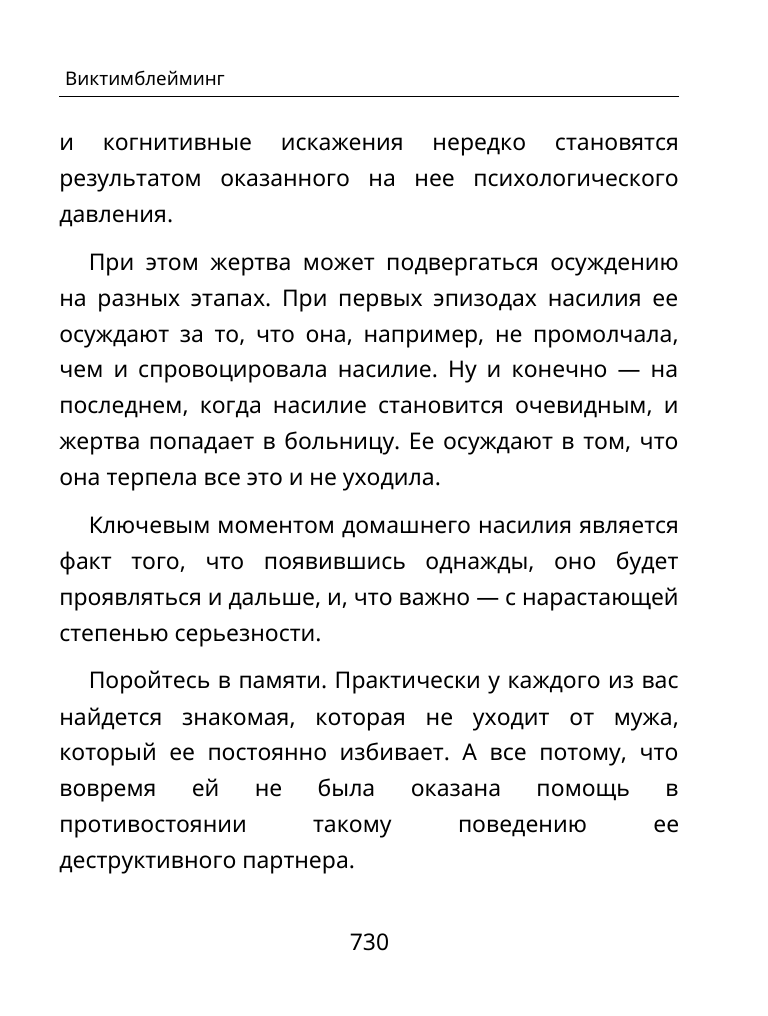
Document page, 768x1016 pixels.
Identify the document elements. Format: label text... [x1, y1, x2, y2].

text и когнитивные искажения нередко становятся результатом оказанного на нее психологического давления. [59, 126, 679, 229]
text При этом жертва может подвергаться осуждению на разных этапах. При первых эпизодах насилия ее осуждают за то, что она, например, не промолчала, чем и спровоцировала насилие. Ну и конечно — на последнем, когда насилие становится очевидным, и жертва попадает в больницу. Ее осуждают в том, что она терпела все это и не уходила. [59, 246, 679, 492]
text Ключевым моментом домашнего насилия является факт того, что появившись однажды, оно будет проявляться и дальше, и, что важно — с нарастающей степенью серьезности. [59, 509, 679, 648]
text Поройтесь в памяти. Практически у каждого из вас найдется знакомая, которая не уходит от мужа, который ее постоянно избивает. А все потому, что вовремя ей не была оказана помощь в противостоянии такому поведению ее деструктивного партнера. [59, 664, 679, 875]
